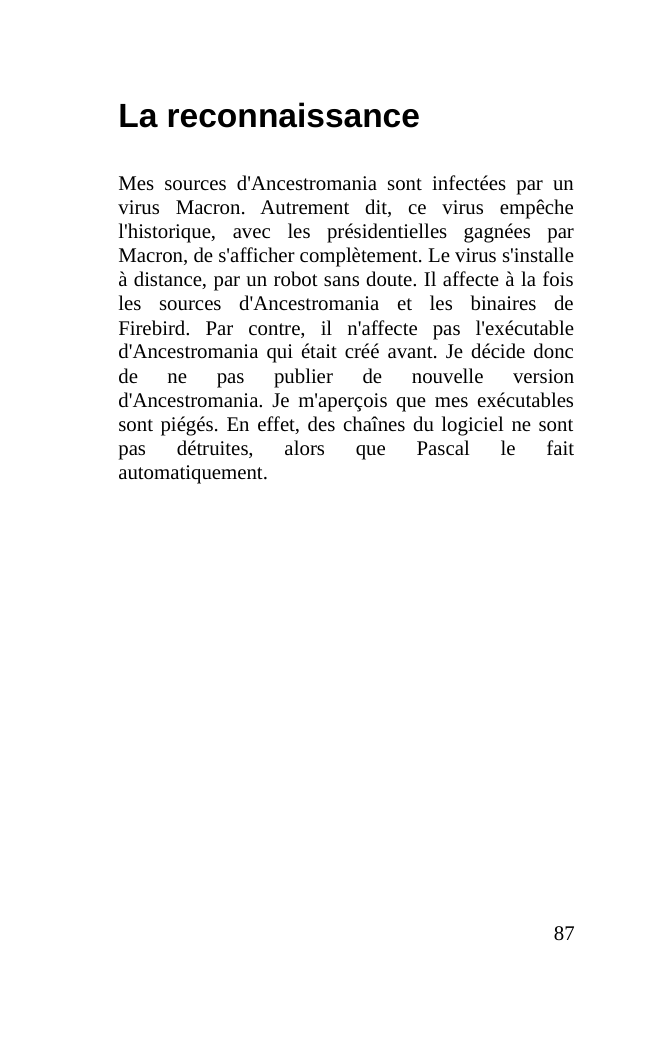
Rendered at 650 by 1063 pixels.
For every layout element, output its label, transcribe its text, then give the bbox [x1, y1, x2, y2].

text Mes sources d'Ancestromania sont infectées par un virus Macron. Autrement dit, ce virus empêche l'historique, avec les présidentielles gagnées par Macron, de s'afficher complètement. Le virus s'installe à distance, par un robot sans doute. Il affecte à la fois les sources d'Ancestromania et les binaires de Firebird. Par contre, il n'affecte pas l'exécutable d'Ancestromania qui était créé avant. Je décide donc de ne pas publier de nouvelle version d'Ancestromania. Je m'aperçois que mes exécutables sont piégés. En effet, des chaînes du logiciel ne sont pas détruites, alors que Pascal le fait automatiquement. [118, 171, 574, 484]
subtitle La reconnaissance [118, 96, 574, 134]
